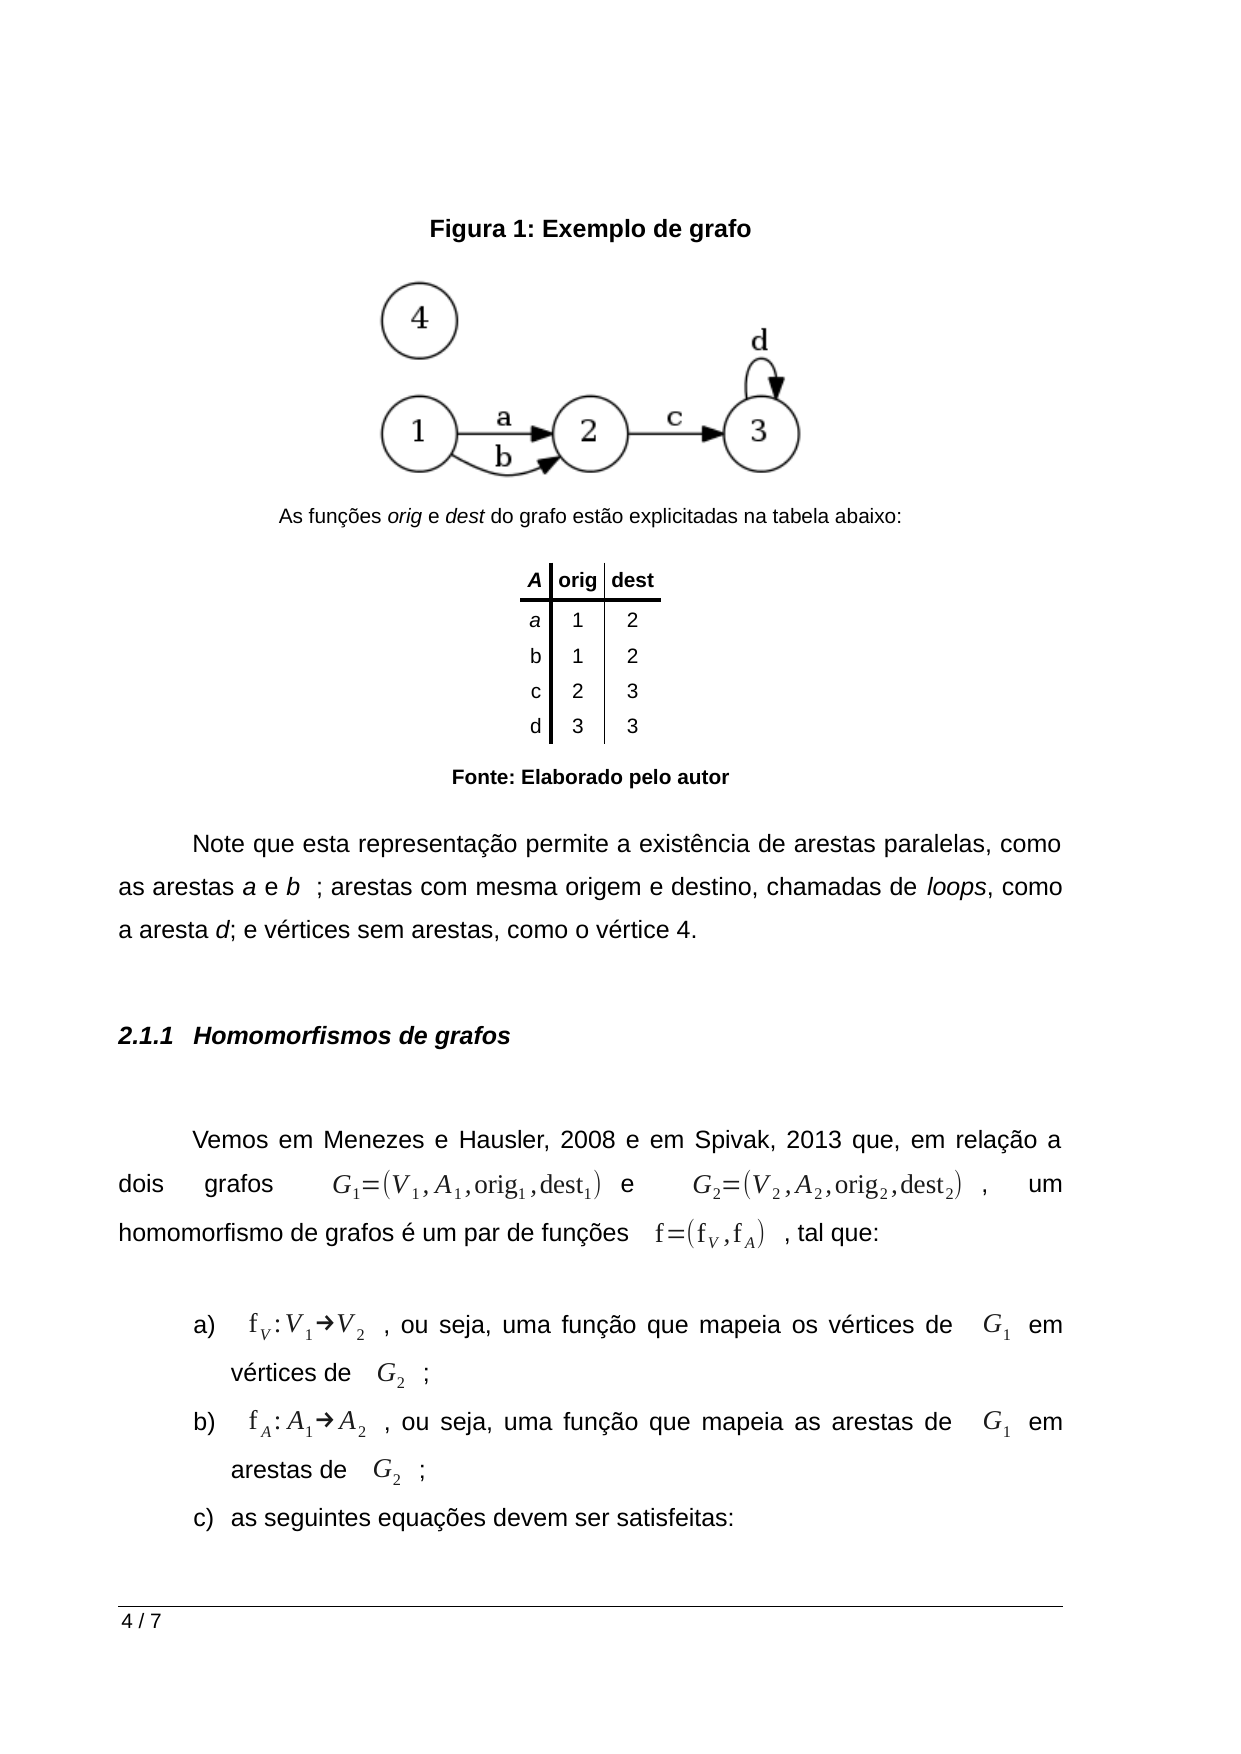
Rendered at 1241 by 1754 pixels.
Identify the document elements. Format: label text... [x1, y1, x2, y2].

list , ou seja, uma função que mapeia os vértices de em vértices de ; [193, 1309, 1063, 1392]
table_cell d [520, 709, 549, 744]
table_header dest [605, 563, 661, 598]
table_cell 1 [553, 638, 604, 673]
table_cell 3 [553, 709, 604, 744]
picture [374, 275, 807, 484]
table_cell 2 [605, 602, 661, 638]
table_cell 2 [605, 638, 661, 673]
table_cell a [520, 602, 549, 638]
text As funções orig e dest do grafo estão explicitadas na tabela abaixo: [278, 266, 903, 528]
text Vemos em Menezes e Hausler, 2008 e em Spivak, 2013 que, em relação a dois grafos e , um homomorfismo de grafos é um par de funções , tal que: [118, 1125, 1063, 1252]
table_cell c [520, 673, 549, 708]
text Fonte: Elaborado pelo autor [278, 764, 903, 788]
text Figura 1: Exemplo de grafo [278, 214, 903, 243]
table_cell 2 [553, 673, 604, 708]
table_cell 3 [605, 673, 661, 708]
text Note que esta representação permite a existência de arestas paralelas, como as arestas a e b ; arestas com mesma origem e destino, chamadas de loops, como a aresta d; e vértices sem arestas, como o vértice 4. [118, 829, 1063, 944]
table_cell b [520, 638, 549, 673]
table_header A [520, 563, 549, 598]
table_header orig [553, 563, 604, 598]
table_cell 3 [605, 709, 661, 744]
table_cell 1 [553, 602, 604, 638]
subtitle Homomorfismos de grafos [118, 1021, 1063, 1050]
list , ou seja, uma função que mapeia as arestas de em arestas de ; [193, 1406, 1063, 1488]
list as seguintes equações devem ser satisfeitas: [193, 1503, 1063, 1532]
